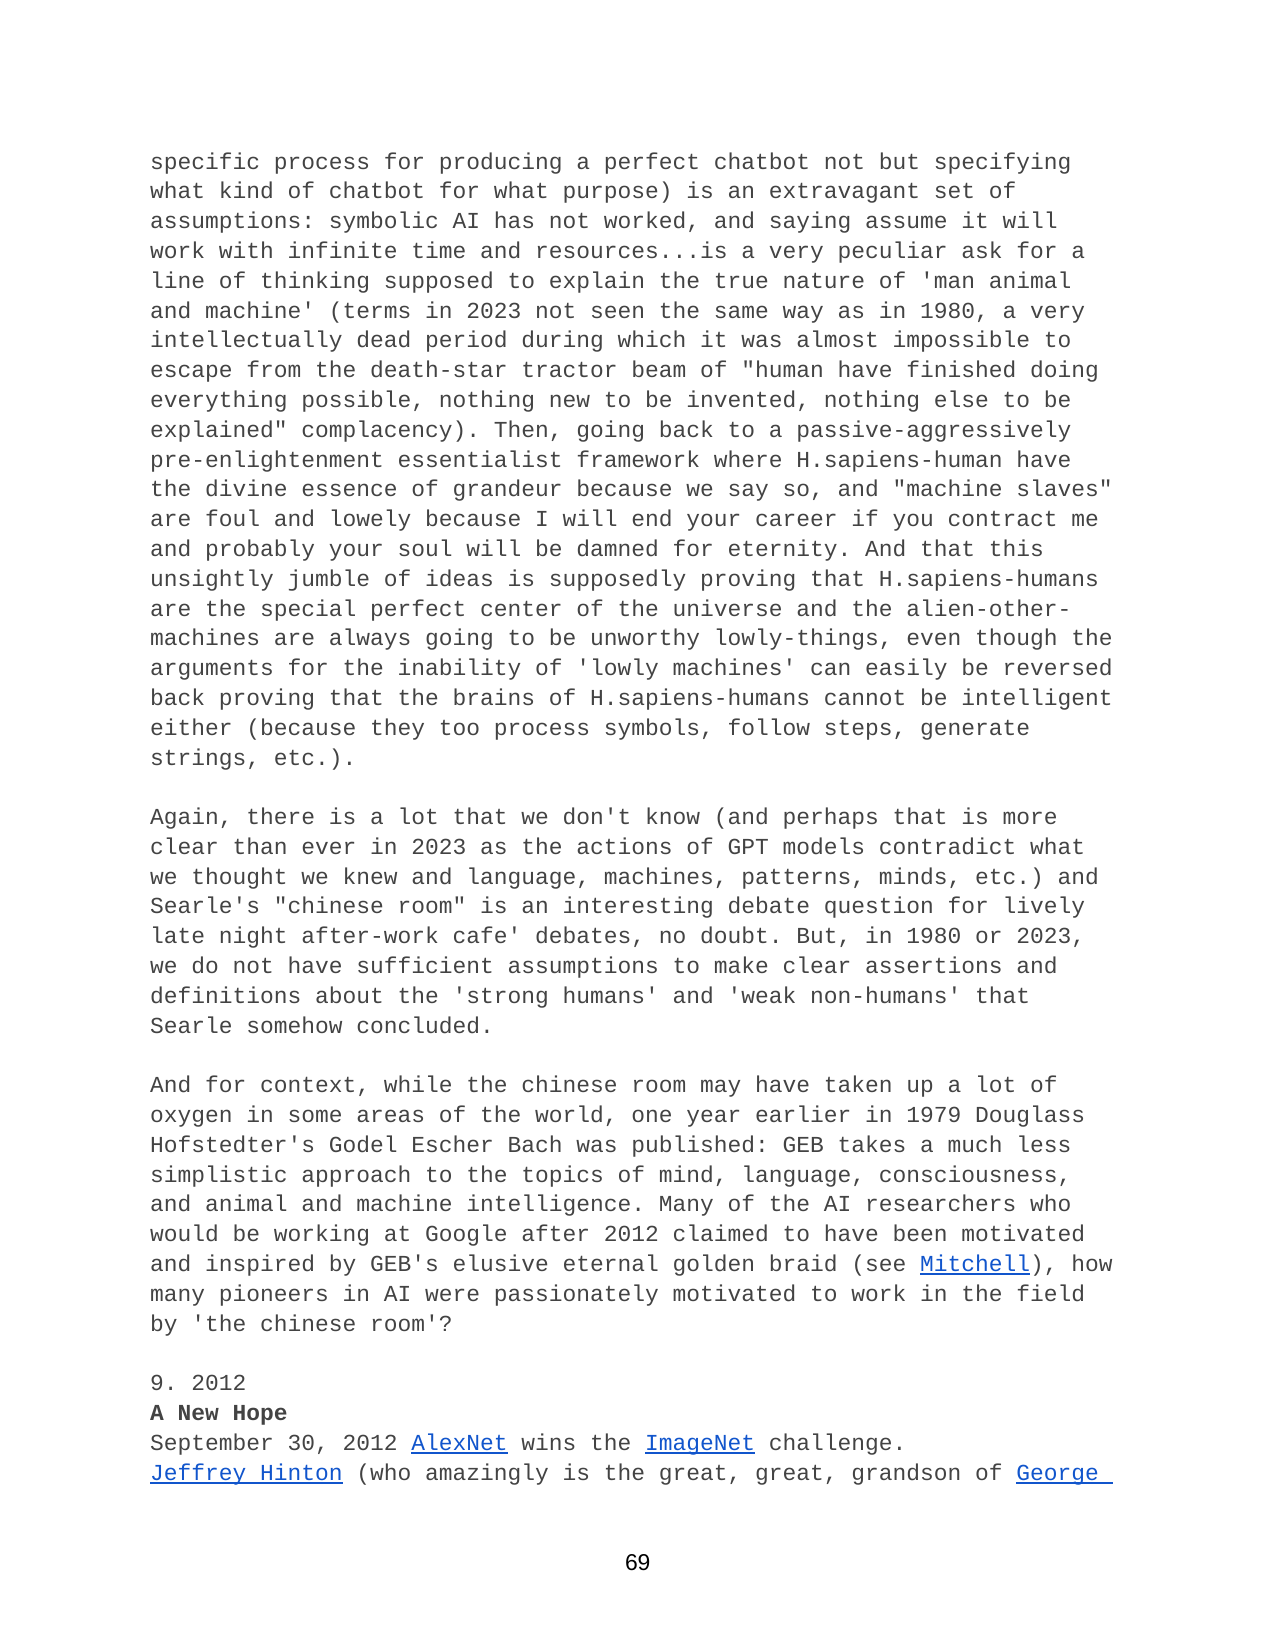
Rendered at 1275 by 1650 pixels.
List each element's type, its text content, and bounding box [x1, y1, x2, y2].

text September 30, 2012 AlexNet wins the ImageNet challenge. [150, 1431, 1125, 1457]
text specific process for producing a perfect chatbot not but specifying what kind of chatbot for what purpose) is an extravagant set of assumptions: symbolic AI has not worked, and saying assume it will work with infinite time and resources...is a very peculiar ask for a line of thinking supposed to explain the true nature of 'man animal and machine' (terms in 2023 not seen the same way as in 1980, a very intellectually dead period during which it was almost impossible to escape from the death-star tractor beam of "human have finished doing everything possible, nothing new to be invented, nothing else to be explained" complacency). Then, going back to a passive-aggressively pre-enlightenment essentialist framework where H.sapiens-human have the divine essence of grandeur because we say so, and "machine slaves" are foul and lowely because I will end your career if you contract me and probably your soul will be damned for eternity. And that this unsightly jumble of ideas is supposedly proving that H.sapiens-humans are the special perfect center of the universe and the alien-other-machines are always going to be unworthy lowly-things, even though the arguments for the inability of 'lowly machines' can easily be reversed back proving that the brains of H.sapiens-humans cannot be intelligent either (because they too process symbols, follow steps, generate strings, etc.). [150, 150, 1125, 772]
text And for context, while the chinese room may have taken up a lot of oxygen in some areas of the world, one year earlier in 1979 Douglass Hofstedter's Godel Escher Bach was published: GEB takes a much less simplistic approach to the topics of mind, language, consciousness, and animal and machine intelligence. Many of the AI researchers who would be working at Google after 2012 claimed to have been motivated and inspired by GEB's elusive eternal golden braid (see Mitchell), how many pioneers in AI were passionately motivated to work in the field by 'the chinese room'? [150, 1073, 1125, 1338]
text 9. 2012 [150, 1371, 1125, 1397]
text Jeffrey Hinton (who amazingly is the great, great, grandson of George [150, 1461, 1125, 1487]
text Again, there is a lot that we don't know (and perhaps that is more clear than ever in 2023 as the actions of GPT models contradict what we thought we knew and language, machines, patterns, minds, etc.) and Searle's "chinese room" is an interesting debate question for lively late night after-work cafe' debates, no doubt. But, in 1980 or 2023, we do not have sufficient assumptions to make clear assertions and definitions about the 'strong humans' and 'weak non-humans' that Searle somehow concluded. [150, 805, 1125, 1040]
text A New Hope [150, 1401, 1125, 1427]
